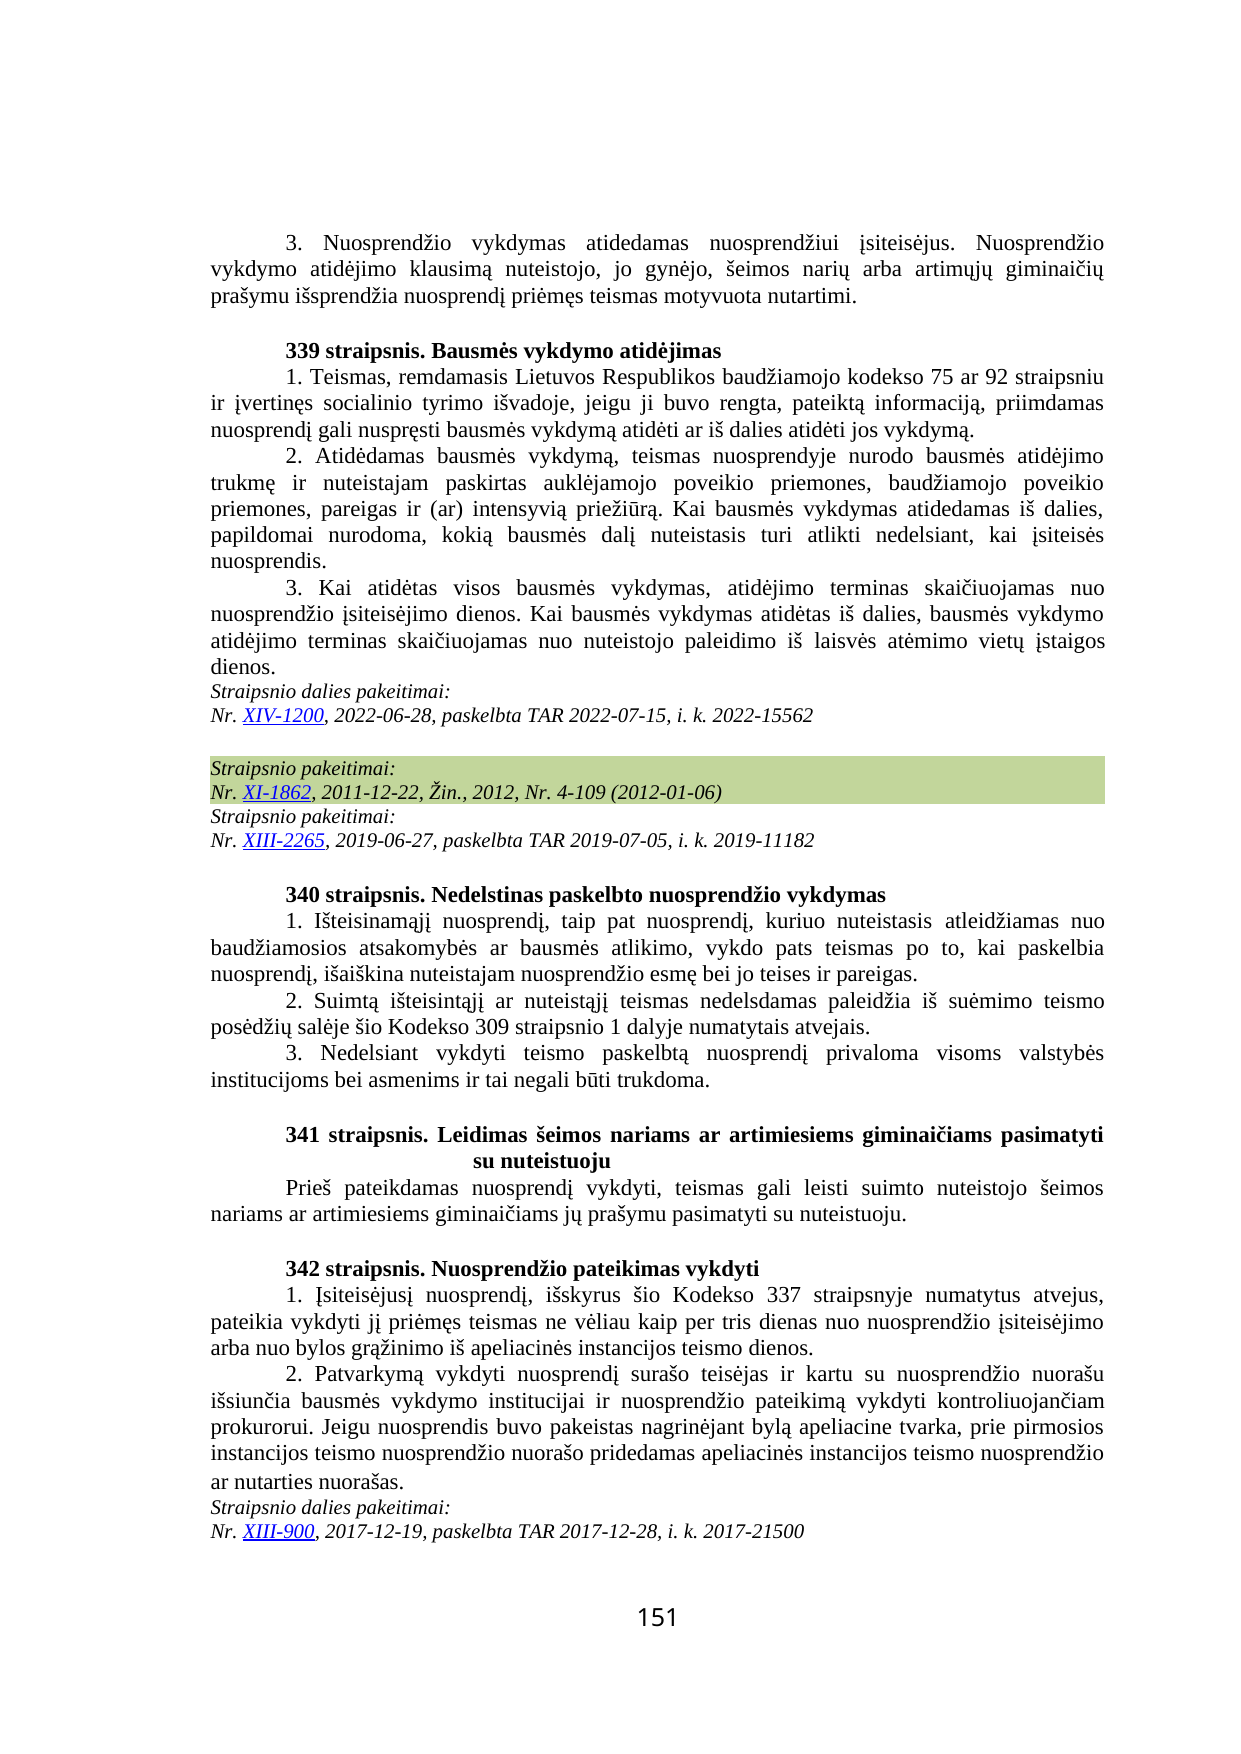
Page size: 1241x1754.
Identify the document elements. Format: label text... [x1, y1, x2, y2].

text 1. Išteisinamąjį nuosprendį, taip pat nuosprendį, kuriuo nuteistasis atleidžiamas nuo baudžiamosios atsakomybės ar bausmės atlikimo, vykdo pats teismas po to, kai paskelbia nuosprendį, išaiškina nuteistajam nuosprendžio esmę bei jo teises ir pareigas. [210, 908, 1105, 987]
text Nr. XIII-900, 2017-12-19, paskelbta TAR 2017-12-28, i. k. 2017-21500 [210, 1519, 1105, 1543]
text Nr. XIII-2265, 2019-06-27, paskelbta TAR 2019-07-05, i. k. 2019-11182 [210, 828, 1105, 852]
text 2. Suimtą išteisintąjį ar nuteistąjį teismas nedelsdamas paleidžia iš suėmimo teismo posėdžių salėje šio Kodekso 309 straipsnio 1 dalyje numatytais atvejais. [210, 987, 1105, 1039]
text 1. Įsiteisėjusį nuosprendį, išskyrus šio Kodekso 337 straipsnyje numatytus atvejus, pateikia vykdyti jį priėmęs teismas ne vėliau kaip per tris dienas nuo nuosprendžio įsiteisėjimo arba nuo bylos grąžinimo iš apeliacinės instancijos teismo dienos. [210, 1281, 1105, 1360]
text 3. Kai atidėtas visos bausmės vykdymas, atidėjimo terminas skaičiuojamas nuo nuosprendžio įsiteisėjimo dienos. Kai bausmės vykdymas atidėtas iš dalies, bausmės vykdymo atidėjimo terminas skaičiuojamas nuo nuteistojo paleidimo iš laisvės atėmimo vietų įstaigos dienos. [210, 574, 1105, 679]
text Straipsnio dalies pakeitimai: [210, 679, 1105, 703]
text 339 straipsnis. Bausmės vykdymo atidėjimas [210, 337, 1105, 363]
text 2. Atidėdamas bausmės vykdymą, teismas nuosprendyje nurodo bausmės atidėjimo trukmę ir nuteistajam paskirtas auklėjamojo poveikio priemones, baudžiamojo poveikio priemones, pareigas ir (ar) intensyvią priežiūrą. Kai bausmės vykdymas atidedamas iš dalies, papildomai nurodoma, kokią bausmės dalį nuteistasis turi atlikti nedelsiant, kai įsiteisės nuosprendis. [210, 442, 1105, 574]
text 2. Patvarkymą vykdyti nuosprendį surašo teisėjas ir kartu su nuosprendžio nuorašu išsiunčia bausmės vykdymo institucijai ir nuosprendžio pateikimą vykdyti kontroliuojančiam prokurorui. Jeigu nuosprendis buvo pakeistas nagrinėjant bylą apeliacine tvarka, prie pirmosios instancijos teismo nuosprendžio nuorašo pridedamas apeliacinės instancijos teismo nuosprendžio ar nutarties nuorašas. [210, 1360, 1105, 1494]
text 341 straipsnis. Leidimas šeimos nariams ar artimiesiems giminaičiams pasimatyti su nuteistuoju [285, 1121, 1105, 1173]
text 1. Teismas, remdamasis Lietuvos Respublikos baudžiamojo kodekso 75 ar 92 straipsniu ir įvertinęs socialinio tyrimo išvadoje, jeigu ji buvo rengta, pateiktą informaciją, priimdamas nuosprendį gali nuspręsti bausmės vykdymą atidėti ar iš dalies atidėti jos vykdymą. [210, 363, 1105, 442]
text Straipsnio dalies pakeitimai: [210, 1494, 1105, 1519]
text 3. Nuosprendžio vykdymas atidedamas nuosprendžiui įsiteisėjus. Nuosprendžio vykdymo atidėjimo klausimą nuteistojo, jo gynėjo, šeimos narių arba artimųjų giminaičių prašymu išsprendžia nuosprendį priėmęs teismas motyvuota nutartimi. [210, 229, 1105, 308]
text Nr. XI-1862, 2011-12-22, Žin., 2012, Nr. 4-109 (2012-01-06) [210, 780, 1105, 804]
text 340 straipsnis. Nedelstinas paskelbto nuosprendžio vykdymas [210, 881, 1105, 908]
text Straipsnio pakeitimai: [210, 756, 1105, 780]
text Prieš pateikdamas nuosprendį vykdyti, teismas gali leisti suimto nuteistojo šeimos nariams ar artimiesiems giminaičiams jų prašymu pasimatyti su nuteistuoju. [210, 1173, 1105, 1226]
text 3. Nedelsiant vykdyti teismo paskelbtą nuosprendį privaloma visoms valstybės institucijoms bei asmenims ir tai negali būti trukdoma. [210, 1039, 1105, 1092]
text Nr. XIV-1200, 2022-06-28, paskelbta TAR 2022-07-15, i. k. 2022-15562 [210, 703, 1105, 727]
text 342 straipsnis. Nuosprendžio pateikimas vykdyti [210, 1255, 1105, 1281]
text Straipsnio pakeitimai: [210, 804, 1105, 828]
